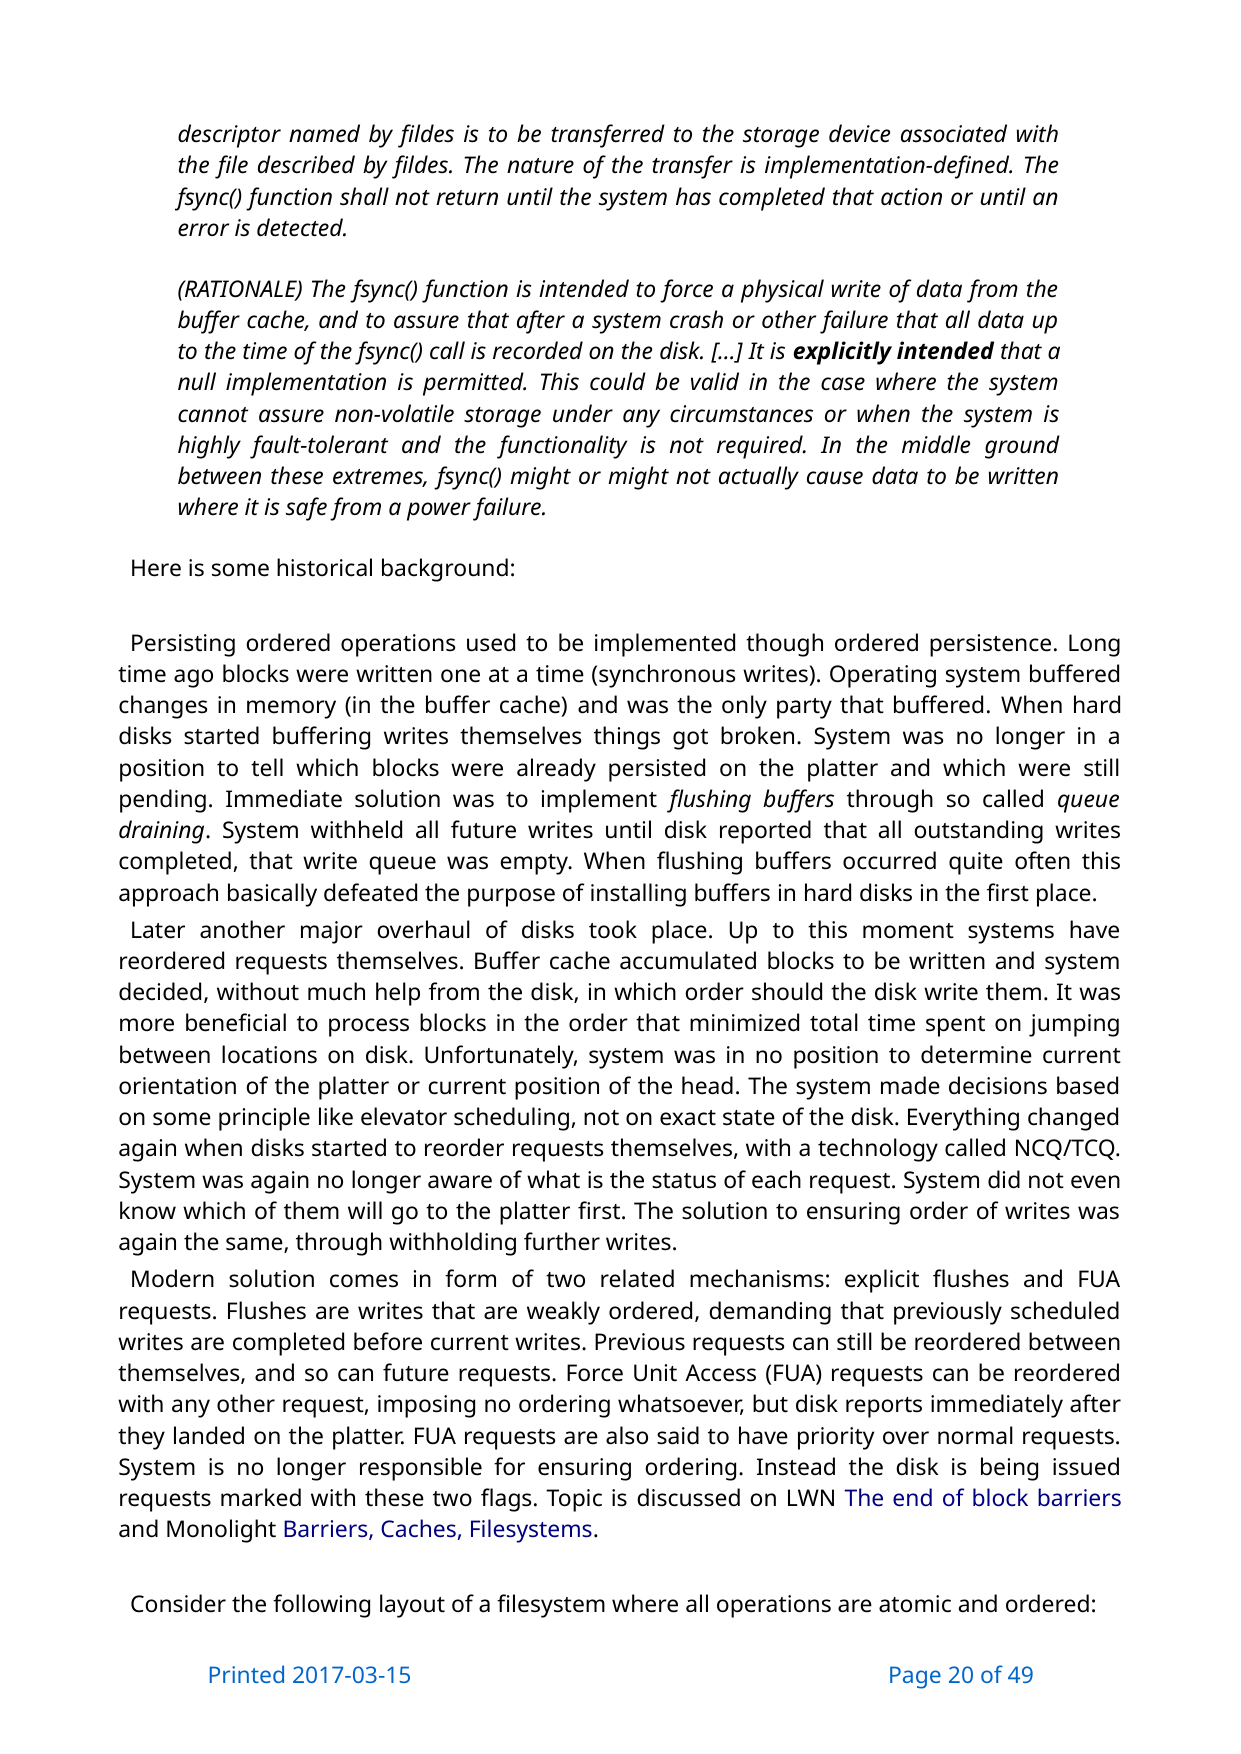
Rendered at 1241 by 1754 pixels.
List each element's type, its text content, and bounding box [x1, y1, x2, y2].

text Consider the following layout of a filesystem where all operations are atomic and ordered: [118, 1588, 1122, 1619]
text Persisting ordered operations used to be implemented though ordered persistence. Long time ago blocks were written one at a time (synchronous writes). Operating system buffered changes in memory (in the buffer cache) and was the only party that buffered. When hard disks started buffering writes themselves things got broken. System was no longer in a position to tell which blocks were already persisted on the platter and which were still pending. Immediate solution was to implement flushing buffers through so called queue draining. System withheld all future writes until disk reported that all outstanding writes completed, that write queue was empty. When flushing buffers occurred quite often this approach basically defeated the purpose of installing buffers in hard disks in the first place. [118, 626, 1122, 908]
text descriptor named by fildes is to be transferred to the storage device associated with the file described by fildes. The nature of the transfer is implementation-defined. The fsync() function shall not return until the system has completed that action or until an error is detected. [177, 118, 1063, 243]
text (RATIONALE) The fsync() function is intended to force a physical write of data from the buffer cache, and to assure that after a system crash or other failure that all data up to the time of the fsync() call is recorded on the disk. […] It is explicitly intended that a null implementation is permitted. This could be valid in the case where the system cannot assure non-volatile storage under any circumstances or when the system is highly fault-tolerant and the functionality is not required. In the middle ground between these extremes, fsync() might or might not actually cause data to be written where it is safe from a power failure. [177, 273, 1063, 523]
text Here is some historical background: [118, 552, 1122, 583]
text Modern solution comes in form of two related mechanisms: explicit flushes and FUA requests. Flushes are writes that are weakly ordered, demanding that previously scheduled writes are completed before current writes. Previous requests can still be reordered between themselves, and so can future requests. Force Unit Access (FUA) requests can be reordered with any other request, imposing no ordering whatsoever, but disk reports immediately after they landed on the platter. FUA requests are also said to have priority over normal requests. System is no longer responsible for ensuring ordering. Instead the disk is being issued requests marked with these two flags. Topic is discussed on LWN The end of block barriers and Monolight Barriers, Caches, Filesystems. [118, 1263, 1122, 1544]
text Later another major overhaul of disks took place. Up to this moment systems have reordered requests themselves. Buffer cache accumulated blocks to be written and system decided, without much help from the disk, in which order should the disk write them. It was more beneficial to process blocks in the order that minimized total time spent on jumping between locations on disk. Unfortunately, system was in no position to determine current orientation of the platter or current position of the head. The system made decisions based on some principle like elevator scheduling, not on exact state of the disk. Everything changed again when disks started to reorder requests themselves, with a technology called NCQ/TCQ. System was again no longer aware of what is the status of each request. System did not even know which of them will go to the platter first. The solution to ensuring order of writes was again the same, through withholding further writes. [118, 914, 1122, 1257]
